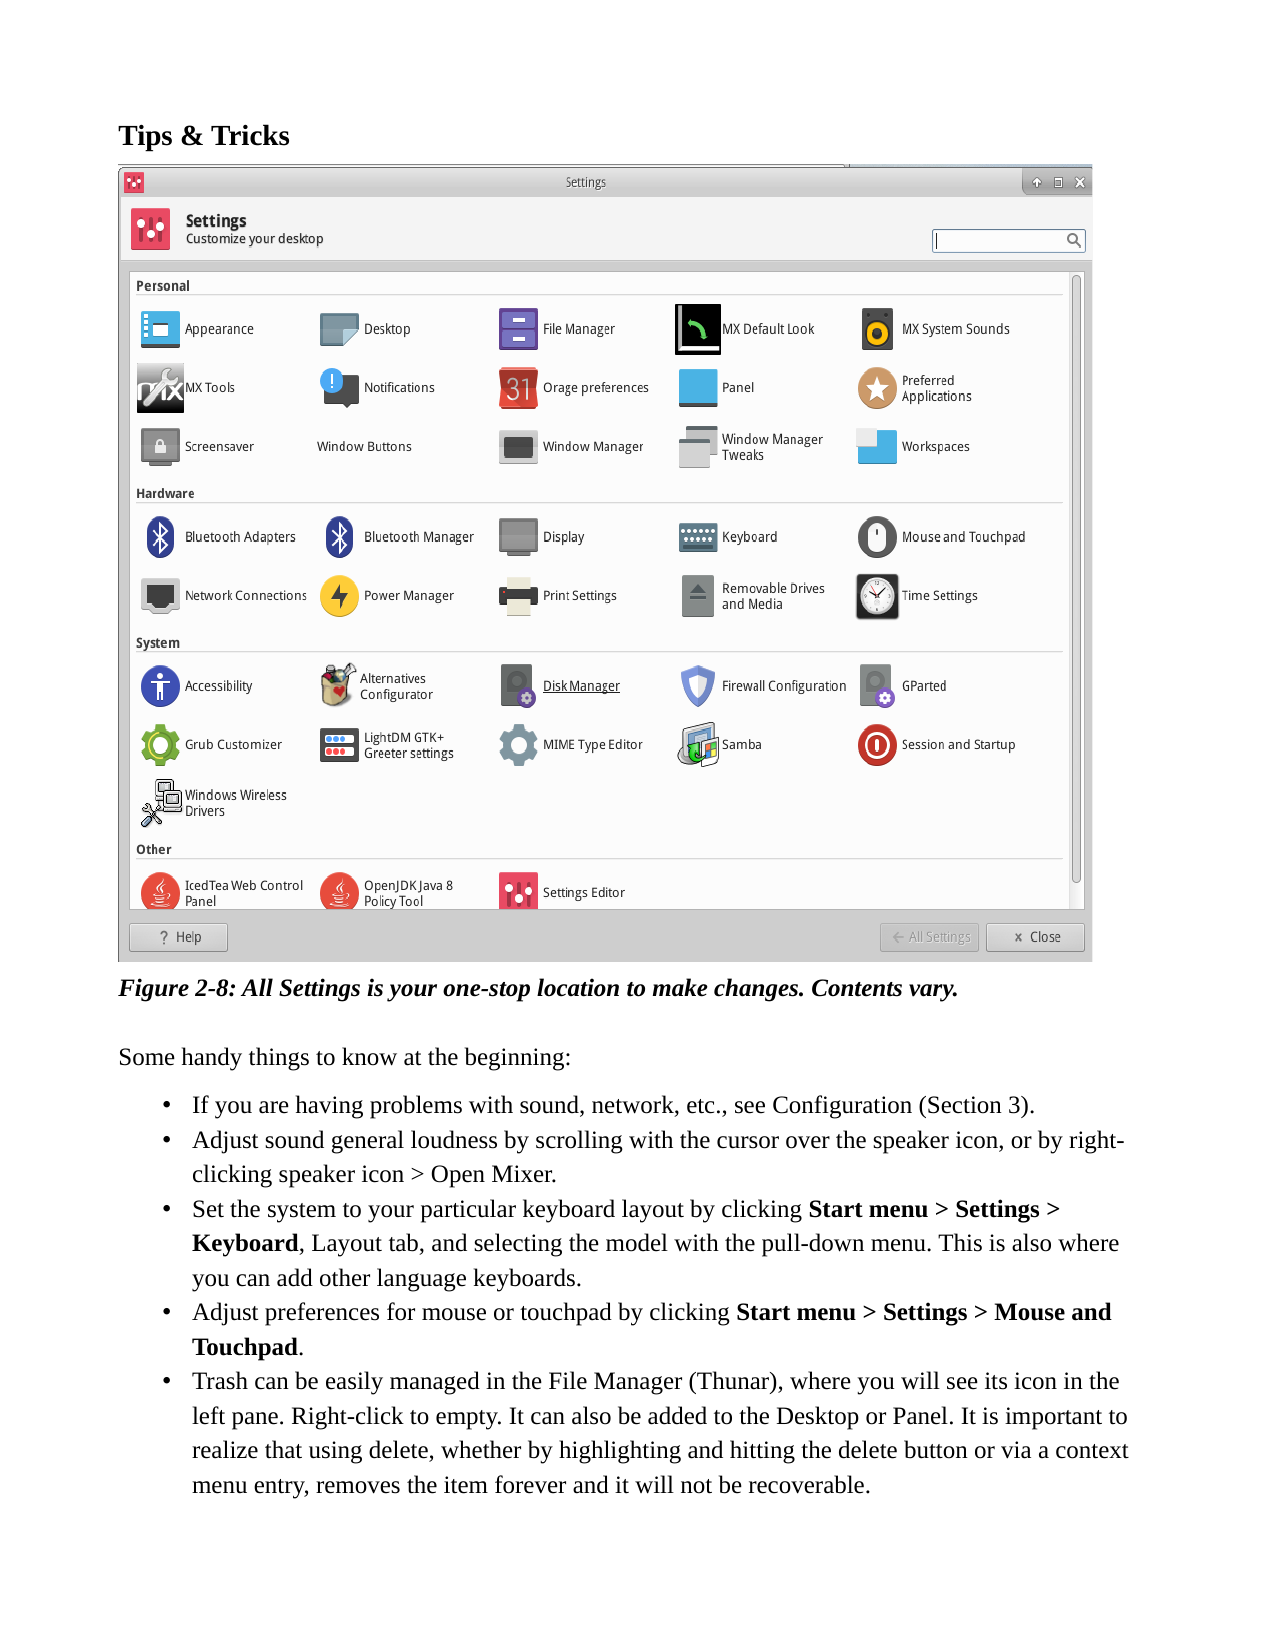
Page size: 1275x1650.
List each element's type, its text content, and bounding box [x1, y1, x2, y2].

subtitle Tips & Tricks [118, 118, 1157, 152]
list If you are having problems with sound, network, etc., see Configuration (Section 3). [162, 1091, 1157, 1119]
list Adjust sound general loudness by scrolling with the cursor over the speaker icon, or by right-clicking speaker icon > Open Mixer. [162, 1125, 1157, 1188]
list Trash can be easily managed in the File Manager (Thunar), where you will see its icon in the left pane. Right-click to empty. It can also be added to the Desktop or Panel. It is important to realize that using delete, whether by highlighting and hitting the delete button or via a context menu entry, removes the item forever and it will not be recoverable. [162, 1366, 1157, 1499]
list Set the system to your particular keyboard layout by clicking Start menu > Settings > Keyboard, Layout tab, and selecting the model with the pull-down menu. This is also where you can add other language keyboards. [162, 1194, 1157, 1292]
list Adjust preferences for mouse or touchpad by clicking Start menu > Settings > Mouse and Touchpad. [162, 1297, 1157, 1361]
picture [118, 164, 1093, 962]
text Figure 2-8: All Settings is your one-stop location to make changes. Contents vary. [118, 973, 1157, 1001]
text Some handy things to know at the beginning: [118, 1042, 1157, 1070]
